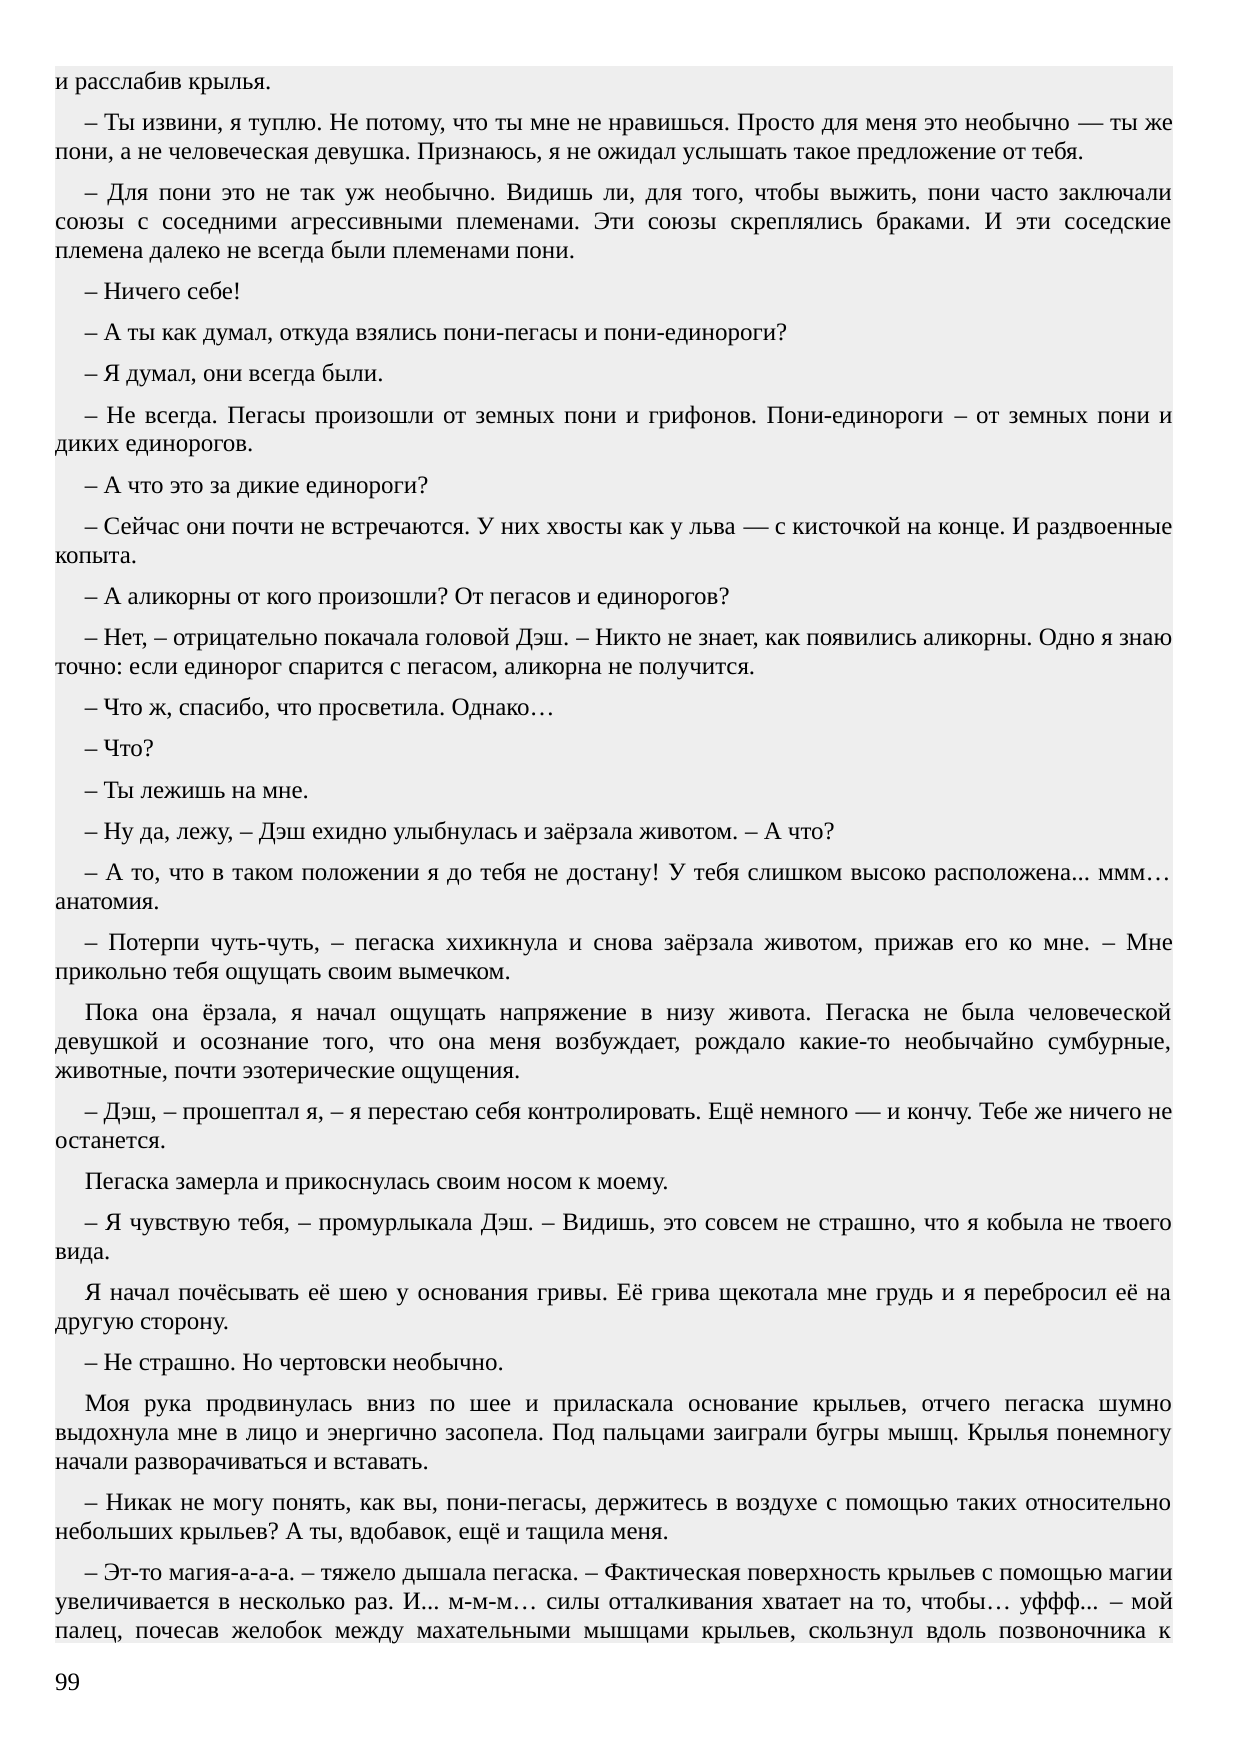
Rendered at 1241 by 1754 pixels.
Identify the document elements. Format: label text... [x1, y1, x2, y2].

text – Ты лежишь на мне. [55, 775, 1173, 803]
text – Не страшно. Но чертовски необычно. [55, 1347, 1173, 1376]
text Пока она ёрзала, я начал ощущать напряжение в низу живота. Пегаска не была человеческой девушкой и осознание того, что она меня возбуждает, рождало какие-то необычайно сумбурные, животные, почти эзотерические ощущения. [55, 997, 1173, 1083]
text – А что это за дикие единороги? [55, 470, 1173, 498]
text – Сейчас они почти не встречаются. У них хвосты как у льва — с кисточкой на конце. И раздвоенные копыта. [55, 511, 1173, 568]
text – Ну да, лежу, – Дэш ехидно улыбнулась и заёрзала животом. – А что? [55, 816, 1173, 845]
text – Потерпи чуть-чуть, – пегаска хихикнула и снова заёрзала животом, прижав его ко мне. – Мне прикольно тебя ощущать своим вымечком. [55, 927, 1173, 985]
text – Что ж, спасибо, что просветила. Однако… [55, 692, 1173, 721]
text Я начал почёсывать её шею у основания гривы. Её грива щекотала мне грудь и я перебросил её на другую сторону. [55, 1277, 1173, 1335]
text – Эт-то магия-а-а-а. – тяжело дышала пегаска. – Фактическая поверхность крыльев с помощью магии увеличивается в несколько раз. И... м-м-м… силы отталкивания хватает на то, чтобы… уффф... – мой палец, почесав желобок между махательными мышцами крыльев, скользнул вдоль позвоночника к [55, 1557, 1173, 1643]
text – Я чувствую тебя, – промурлыкала Дэш. – Видишь, это совсем не страшно, что я кобыла не твоего вида. [55, 1207, 1173, 1265]
text – Что? [55, 733, 1173, 762]
text – Ничего себе! [55, 276, 1173, 305]
text – Для пони это не так уж необычно. Видишь ли, для того, чтобы выжить, пони часто заключали союзы с соседними агрессивными племенами. Эти союзы скреплялись браками. И эти соседские племена далеко не всегда были племенами пони. [55, 177, 1173, 263]
text – Ты извини, я туплю. Не потому, что ты мне не нравишься. Просто для меня это необычно — ты же пони, а не человеческая девушка. Признаюсь, я не ожидал услышать такое предложение от тебя. [55, 107, 1173, 165]
text – А то, что в таком положении я до тебя не достану! У тебя слишком высоко расположена... ммм… анатомия. [55, 857, 1173, 915]
text – Не всегда. Пегасы произошли от земных пони и грифонов. Пони-единороги – от земных пони и диких единорогов. [55, 400, 1173, 457]
text – Никак не могу понять, как вы, пони-пегасы, держитесь в воздухе с помощью таких относительно небольших крыльев? А ты, вдобавок, ещё и тащила меня. [55, 1487, 1173, 1545]
text и расслабив крылья. [55, 66, 1173, 95]
text – А аликорны от кого произошли? От пегасов и единорогов? [55, 581, 1173, 610]
text Пегаска замерла и прикоснулась своим носом к моему. [55, 1166, 1173, 1195]
text Моя рука продвинулась вниз по шее и приласкала основание крыльев, отчего пегаска шумно выдохнула мне в лицо и энергично засопела. Под пальцами заиграли бугры мышц. Крылья понемногу начали разворачиваться и вставать. [55, 1388, 1173, 1475]
text – А ты как думал, откуда взялись пони-пегасы и пони-единороги? [55, 317, 1173, 346]
text – Я думал, они всегда были. [55, 358, 1173, 387]
text – Дэш, – прошептал я, – я перестаю себя контролировать. Ещё немного — и кончу. Тебе же ничего не останется. [55, 1096, 1173, 1153]
text – Нет, – отрицательно покачала головой Дэш. – Никто не знает, как появились аликорны. Одно я знаю точно: если единорог спарится с пегасом, аликорна не получится. [55, 622, 1173, 680]
